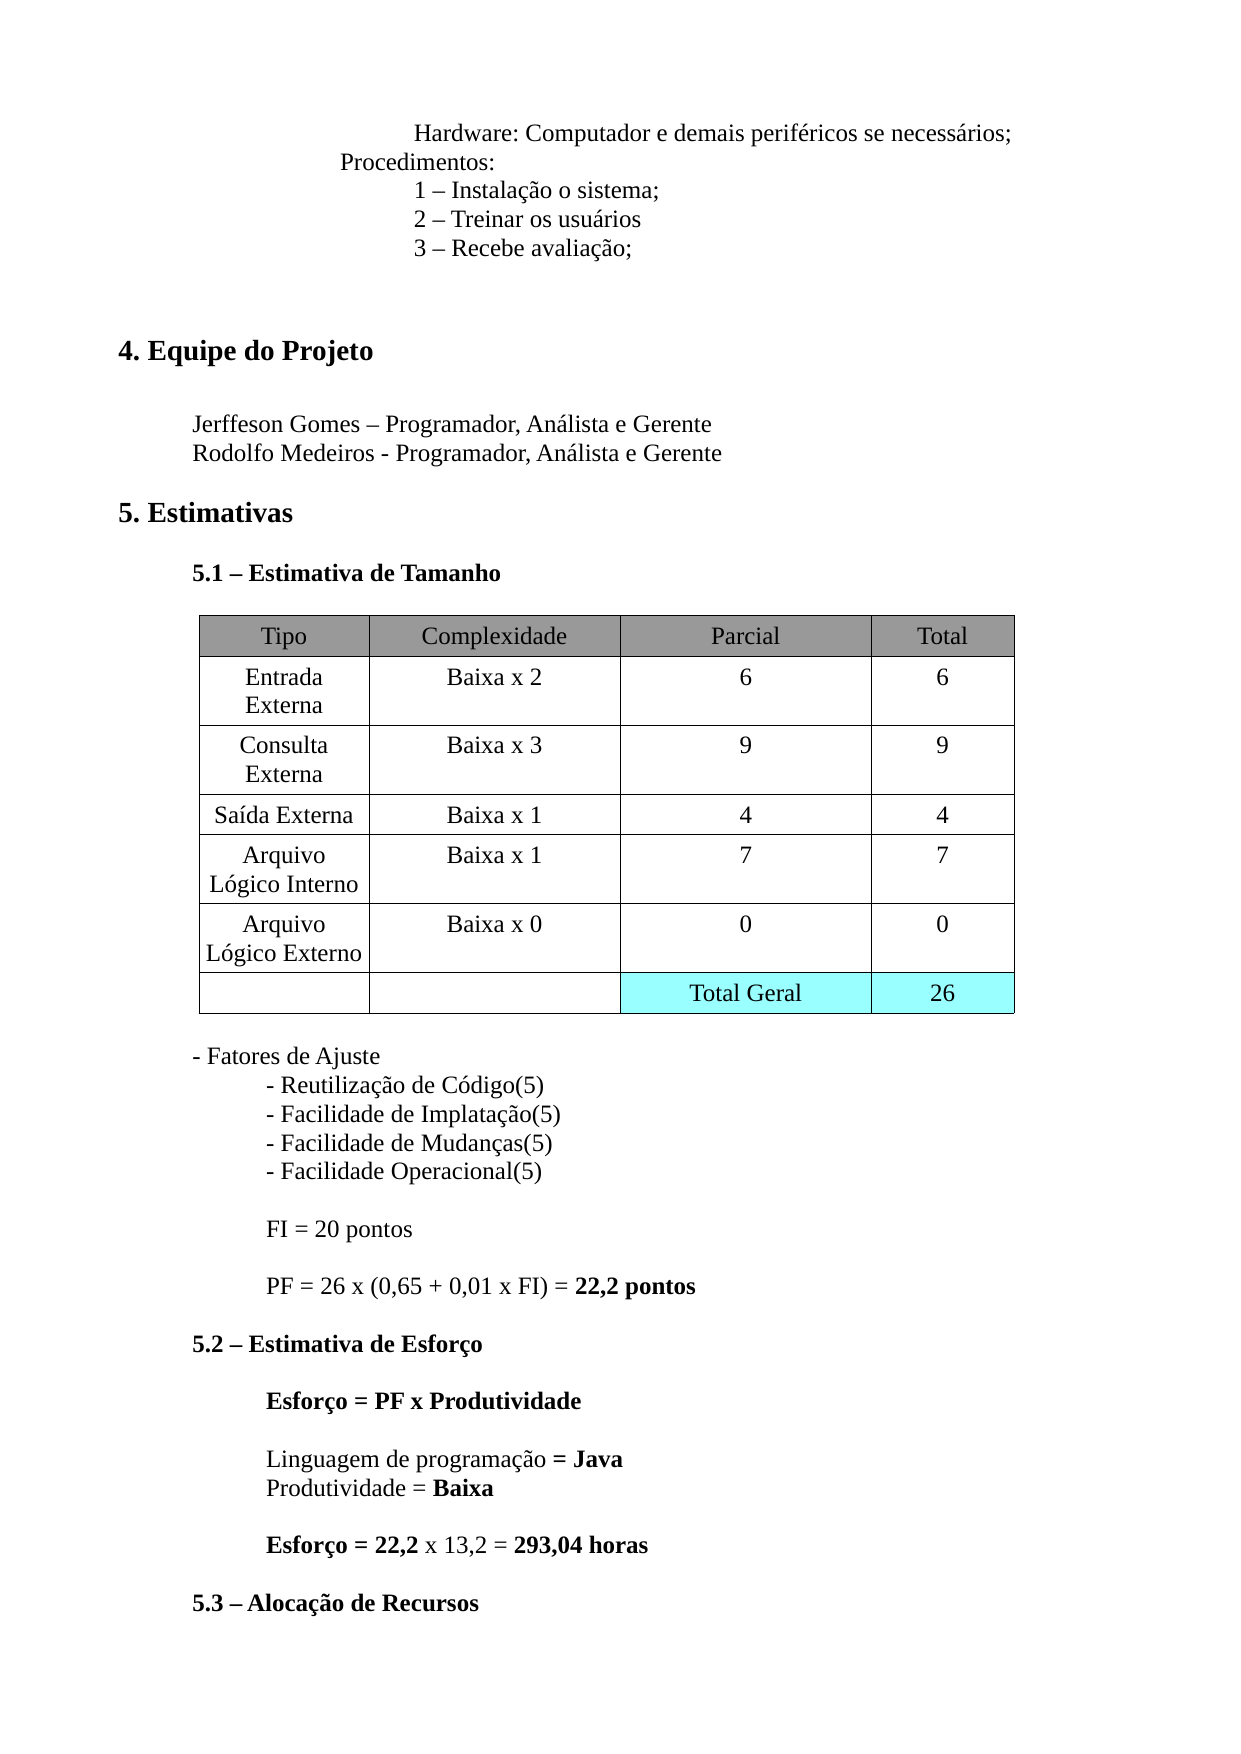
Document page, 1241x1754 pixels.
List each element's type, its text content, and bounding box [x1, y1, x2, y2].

table_cell 4 [621, 795, 871, 834]
table_cell 0 [621, 904, 871, 972]
table_cell [370, 973, 620, 1013]
table_header Parcial [621, 616, 871, 656]
text Esforço = 22,2 x 13,2 = 293,04 horas [118, 1530, 1122, 1559]
table_cell 7 [872, 835, 1014, 903]
table_cell 6 [872, 657, 1014, 725]
table_cell Baixa x 1 [370, 835, 620, 903]
text - Reutilização de Código(5) [118, 1070, 1122, 1099]
table_cell Baixa x 1 [370, 795, 620, 834]
text Linguagem de programação = Java [118, 1444, 1122, 1473]
text 2 – Treinar os usuários [118, 204, 1122, 233]
text 3 – Recebe avaliação; [118, 233, 1122, 262]
text 5.3 – Alocação de Recursos [118, 1588, 1122, 1616]
text Esforço = PF x Produtividade [118, 1386, 1122, 1415]
table_header Tipo [200, 616, 369, 656]
table_cell Entrada Externa [200, 657, 369, 725]
text - Facilidade de Implatação(5) [118, 1099, 1122, 1128]
text 5.2 – Estimativa de Esforço [118, 1329, 1122, 1358]
table_cell 9 [621, 726, 871, 794]
table_cell 4 [872, 795, 1014, 834]
text Produtividade = Baixa [118, 1473, 1122, 1501]
text PF = 26 x (0,65 + 0,01 x FI) = 22,2 pontos [118, 1271, 1122, 1300]
table_cell Baixa x 2 [370, 657, 620, 725]
table_cell 0 [872, 904, 1014, 972]
table_cell 7 [621, 835, 871, 903]
text Procedimentos: [118, 147, 1122, 176]
table_header Complexidade [370, 616, 620, 656]
text - Fatores de Ajuste [118, 1041, 1122, 1070]
text 4. Equipe do Projeto [118, 333, 1122, 367]
table_cell 6 [621, 657, 871, 725]
text Jerffeson Gomes – Programador, Análista e Gerente [118, 409, 1122, 438]
table_cell Arquivo Lógico Externo [200, 904, 369, 972]
text 1 – Instalação o sistema; [118, 176, 1122, 204]
table_cell Consulta Externa [200, 726, 369, 794]
table_cell Saída Externa [200, 795, 369, 834]
text - Facilidade de Mudanças(5) [118, 1128, 1122, 1156]
table_cell 26 [872, 973, 1014, 1013]
table_header Total [872, 616, 1014, 656]
text 5. Estimativas [118, 496, 1122, 529]
table_cell [200, 973, 369, 1013]
text Hardware: Computador e demais periféricos se necessários; [118, 118, 1122, 147]
text 5.1 – Estimativa de Tamanho [118, 558, 1122, 587]
text FI = 20 pontos [118, 1214, 1122, 1243]
text Rodolfo Medeiros - Programador, Análista e Gerente [118, 438, 1122, 467]
table_cell Baixa x 3 [370, 726, 620, 794]
table_cell Arquivo Lógico Interno [200, 835, 369, 903]
text - Facilidade Operacional(5) [118, 1156, 1122, 1185]
table_cell 9 [872, 726, 1014, 794]
table_cell Total Geral [621, 973, 871, 1013]
table_cell Baixa x 0 [370, 904, 620, 972]
